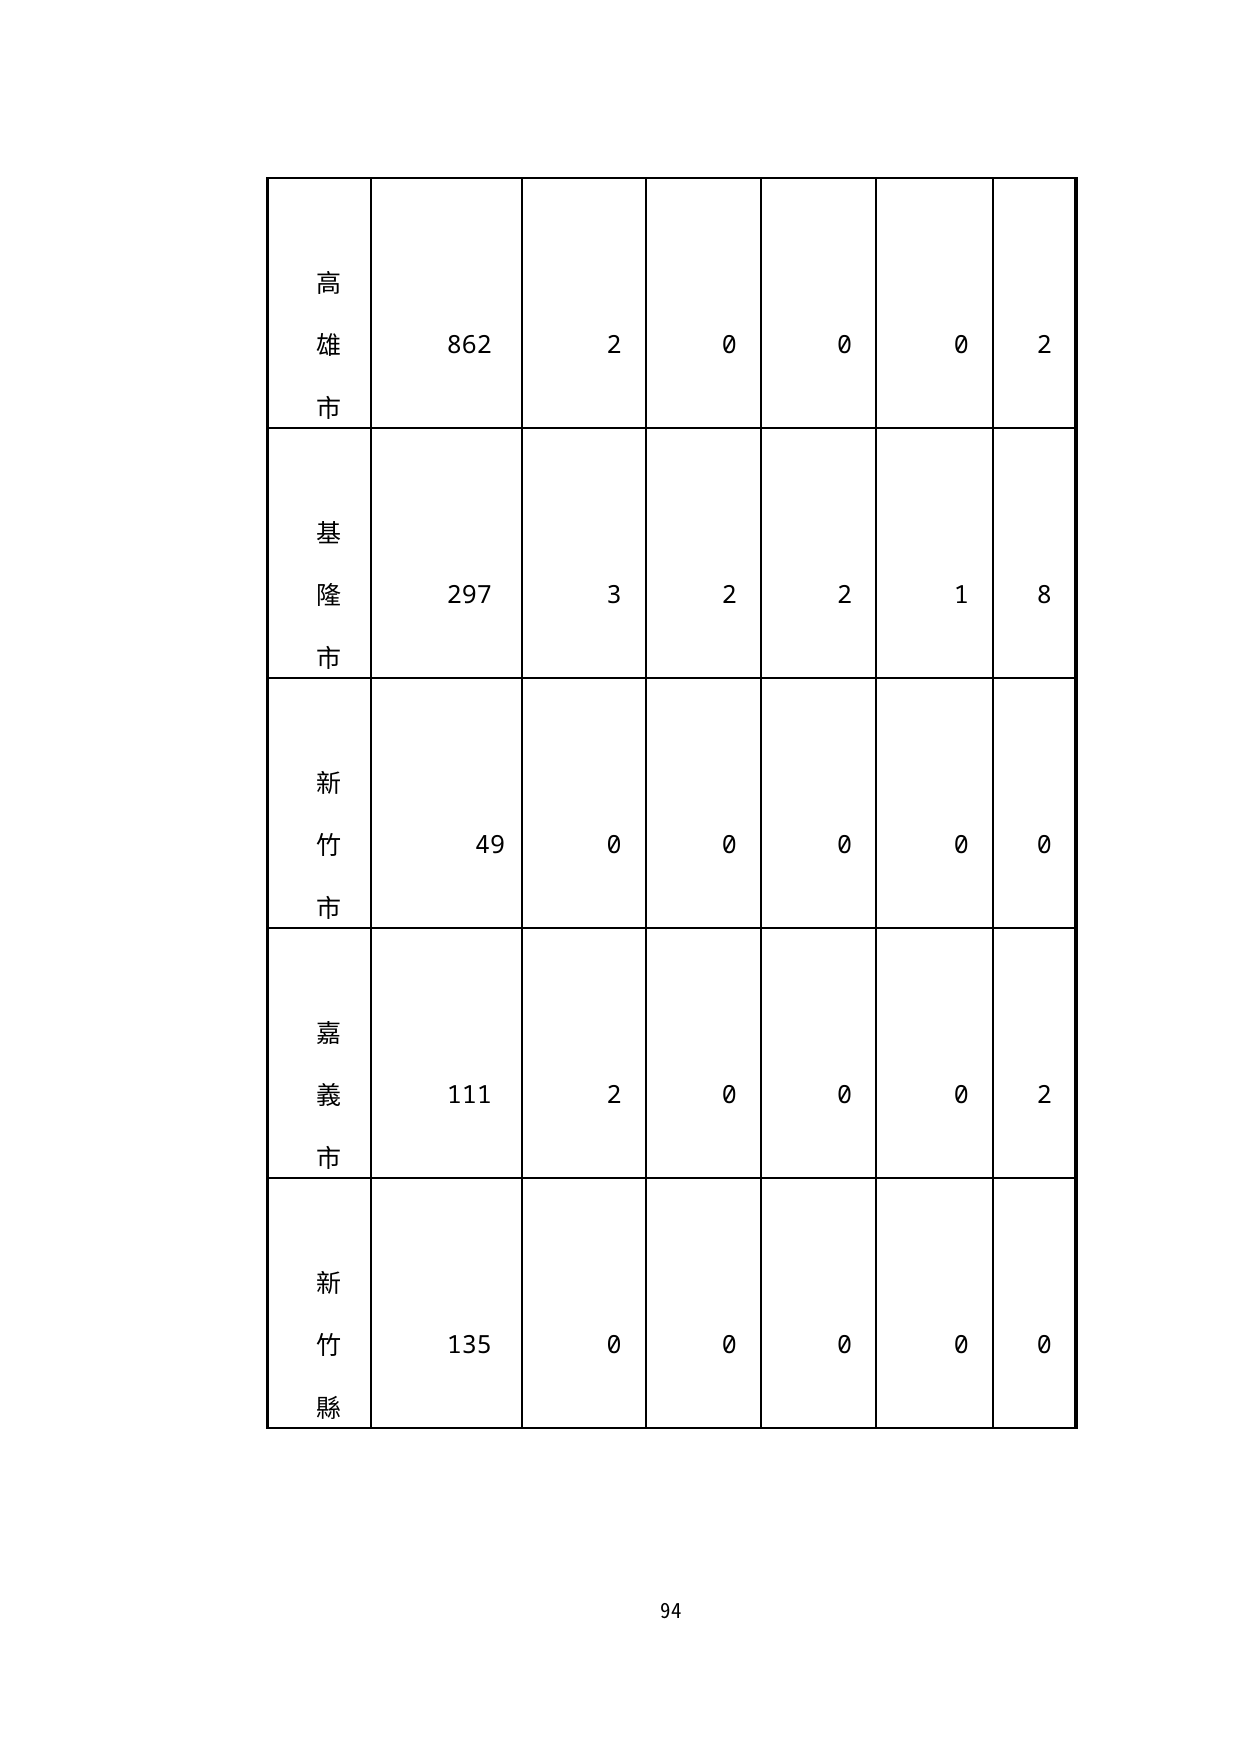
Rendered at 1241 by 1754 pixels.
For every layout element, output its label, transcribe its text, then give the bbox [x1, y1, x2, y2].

table_cell 0 [647, 1179, 760, 1427]
table_cell 0 [994, 1179, 1074, 1427]
table_cell 0 [877, 929, 992, 1177]
table_cell 嘉義市 [269, 929, 370, 1177]
table_cell 基隆市 [269, 429, 370, 677]
table_cell 新竹縣 [269, 1179, 370, 1427]
table_cell 2 [994, 929, 1074, 1177]
table_cell 高雄市 [269, 179, 370, 427]
table_cell 0 [762, 1179, 875, 1427]
table_cell 2 [647, 429, 760, 677]
table_cell 2 [762, 429, 875, 677]
table_cell 0 [877, 679, 992, 927]
table_cell 0 [762, 179, 875, 427]
table_cell 0 [647, 179, 760, 427]
table_cell 8 [994, 429, 1074, 677]
table_cell 0 [762, 929, 875, 1177]
table_cell 0 [877, 1179, 992, 1427]
table_cell 2 [994, 179, 1074, 427]
table_cell 0 [523, 1179, 645, 1427]
table_cell 0 [877, 179, 992, 427]
table_cell 0 [647, 929, 760, 1177]
table_cell 2 [523, 929, 645, 1177]
table_cell 0 [994, 679, 1074, 927]
table_cell 3 [523, 429, 645, 677]
table_cell 1 [877, 429, 992, 677]
table_cell 0 [523, 679, 645, 927]
table_cell 新竹市 [269, 679, 370, 927]
table_cell 111 [372, 929, 521, 1177]
table_cell 2 [523, 179, 645, 427]
table_cell 0 [762, 679, 875, 927]
table_cell 135 [372, 1179, 521, 1427]
table_cell 0 [647, 679, 760, 927]
table_cell 49 [372, 679, 521, 927]
table_cell 862 [372, 179, 521, 427]
table_cell 297 [372, 429, 521, 677]
